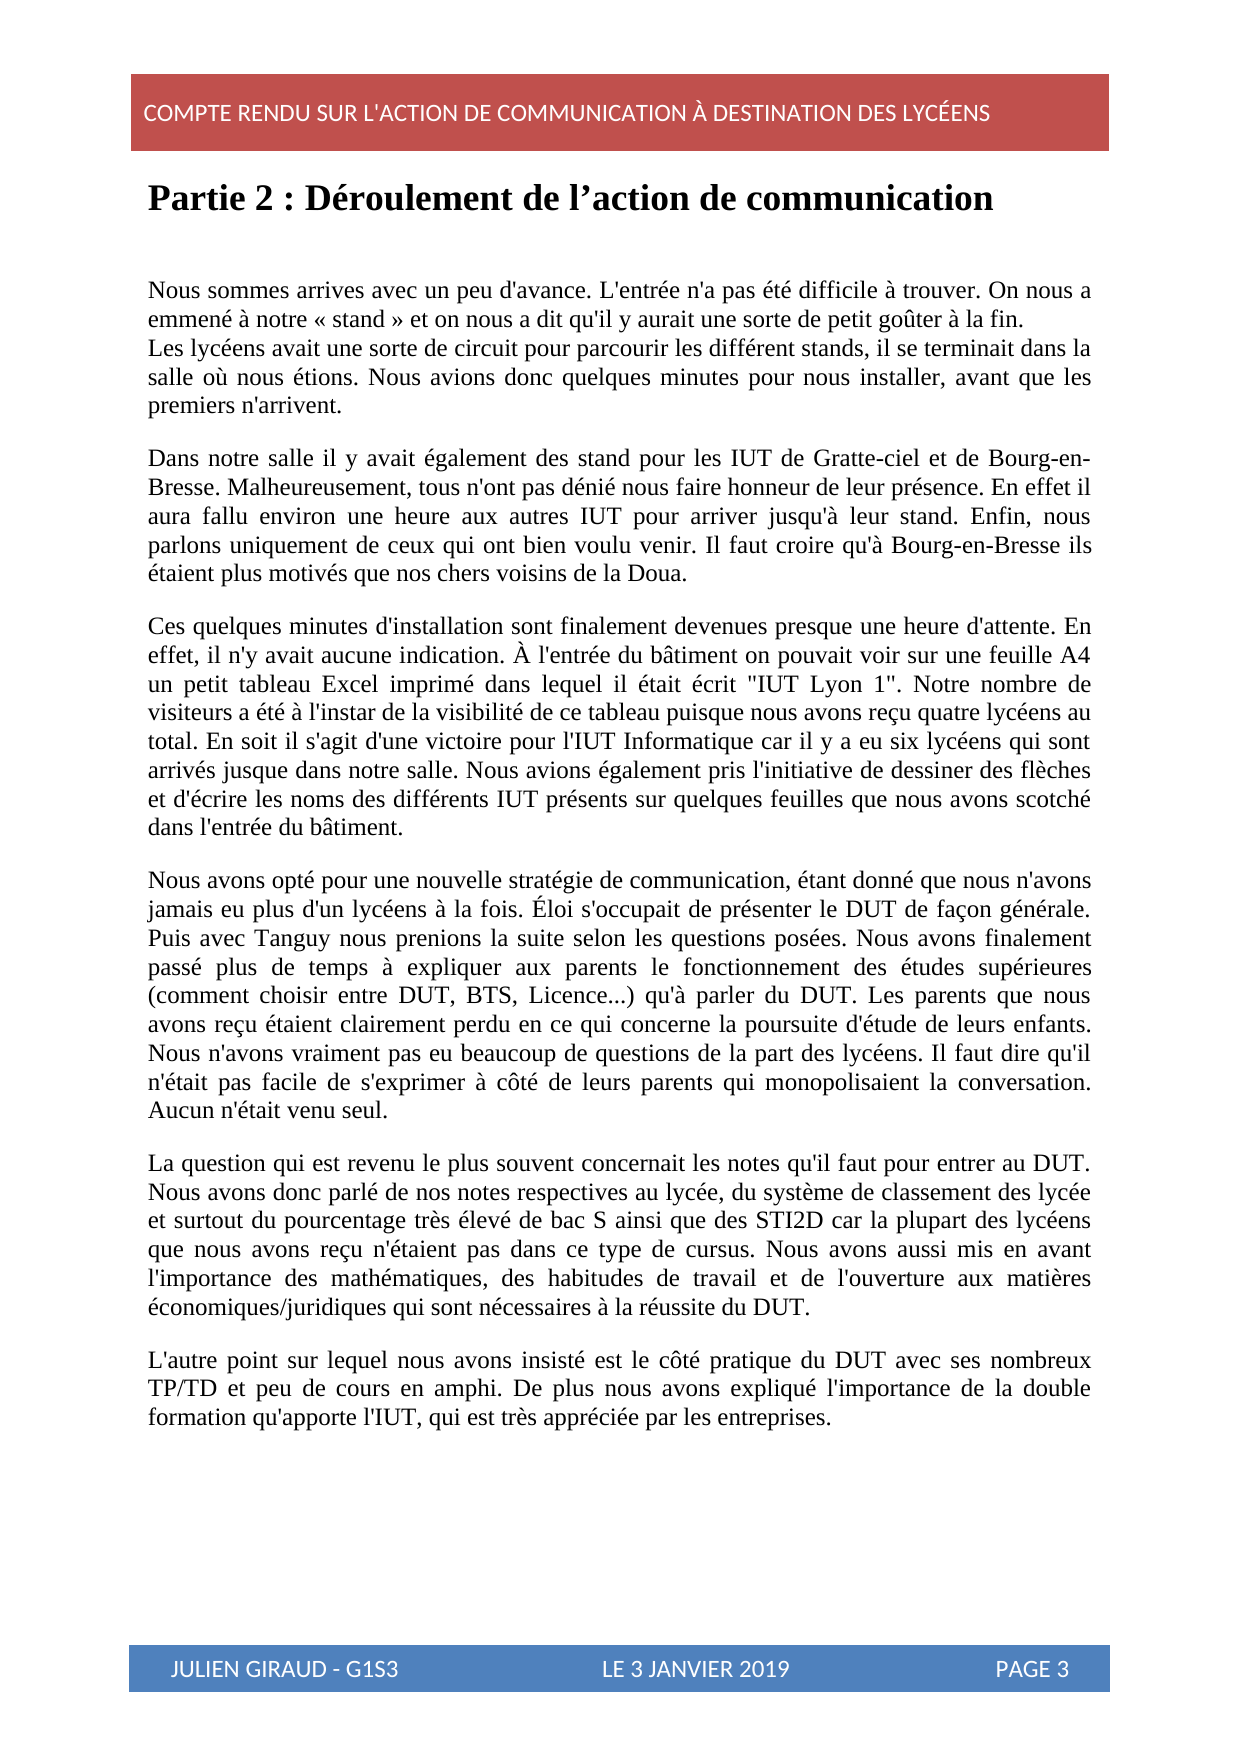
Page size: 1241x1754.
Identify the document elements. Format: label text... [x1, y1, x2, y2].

text Dans notre salle il y avait également des stand pour les IUT de Gratte-ciel et de Bourg-en-Bresse. Malheureusement, tous n'ont pas dénié nous faire honneur de leur présence. En effet il aura fallu environ une heure aux autres IUT pour arriver jusqu'à leur stand. Enfin, nous parlons uniquement de ceux qui ont bien voulu venir. Il faut croire qu'à Bourg-en-Bresse ils étaient plus motivés que nos chers voisins de la Doua. [148, 443, 1093, 587]
text L'autre point sur lequel nous avons insisté est le côté pratique du DUT avec ses nombreux TP/TD et peu de cours en amphi. De plus nous avons expliqué l'importance de la double formation qu'apporte l'IUT, qui est très appréciée par les entreprises. [148, 1345, 1093, 1431]
text Ces quelques minutes d'installation sont finalement devenues presque une heure d'attente. En effet, il n'y avait aucune indication. À l'entrée du bâtiment on pouvait voir sur une feuille A4 un petit tableau Excel imprimé dans lequel il était écrit "IUT Lyon 1". Notre nombre de visiteurs a été à l'instar de la visibilité de ce tableau puisque nous avons reçu quatre lycéens au total. En soit il s'agit d'une victoire pour l'IUT Informatique car il y a eu six lycéens qui sont arrivés jusque dans notre salle. Nous avions également pris l'initiative de dessiner des flèches et d'écrire les noms des différents IUT présents sur quelques feuilles que nous avons scotché dans l'entrée du bâtiment. [148, 611, 1093, 841]
text La question qui est revenu le plus souvent concernait les notes qu'il faut pour entrer au DUT. Nous avons donc parlé de nos notes respectives au lycée, du système de classement des lycée et surtout du pourcentage très élevé de bac S ainsi que des STI2D car la plupart des lycéens que nous avons reçu n'étaient pas dans ce type de cursus. Nous avons aussi mis en avant l'importance des mathématiques, des habitudes de travail et de l'ouverture aux matières économiques/juridiques qui sont nécessaires à la réussite du DUT. [148, 1148, 1093, 1321]
text Nous avons opté pour une nouvelle stratégie de communication, étant donné que nous n'avons jamais eu plus d'un lycéens à la fois. Éloi s'occupait de présenter le DUT de façon générale. Puis avec Tanguy nous prenions la suite selon les questions posées. Nous avons finalement passé plus de temps à expliquer aux parents le fonctionnement des études supérieures (comment choisir entre DUT, BTS, Licence...) qu'à parler du DUT. Les parents que nous avons reçu étaient clairement perdu en ce qui concerne la poursuite d'étude de leurs enfants. Nous n'avons vraiment pas eu beaucoup de questions de la part des lycéens. Il faut dire qu'il n'était pas facile de s'exprimer à côté de leurs parents qui monopolisaient la conversation. Aucun n'était venu seul. [148, 865, 1093, 1124]
text Partie 2 : Déroulement de l’action de communication [148, 175, 1093, 218]
text Les lycéens avait une sorte de circuit pour parcourir les différent stands, il se terminait dans la salle où nous étions. Nous avions donc quelques minutes pour nous installer, avant que les premiers n'arrivent. [148, 333, 1093, 419]
text Nous sommes arrives avec un peu d'avance. L'entrée n'a pas été difficile à trouver. On nous a emmené à notre « stand » et on nous a dit qu'il y aurait une sorte de petit goûter à la fin. [148, 276, 1093, 333]
